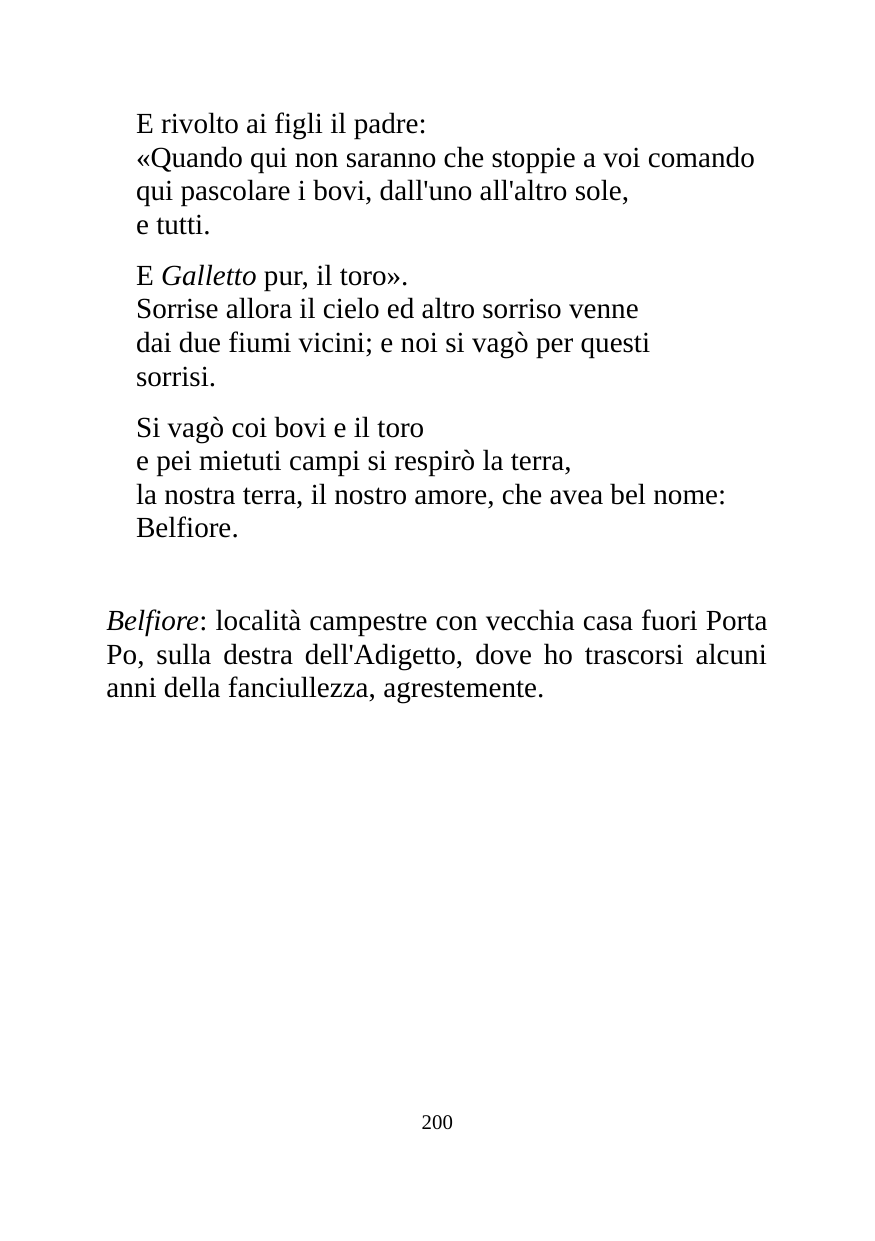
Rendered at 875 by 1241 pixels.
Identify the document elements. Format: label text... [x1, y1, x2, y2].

text E rivolto ai figli il padre: «Quando qui non saranno che stoppie a voi comando qui pascolare i bovi, dall'uno all'altro sole, e tutti. [136, 106, 768, 240]
text Belfiore: località campestre con vecchia casa fuori Porta Po, sulla destra dell'Adigetto, dove ho trascorsi alcuni anni della fanciullezza, agrestemente. [106, 603, 768, 704]
text Si vagò coi bovi e il toro e pei mietuti campi si respirò la terra, la nostra terra, il nostro amore, che avea bel nome: Belfiore. [136, 410, 768, 544]
text E Galletto pur, il toro». Sorrise allora il cielo ed altro sorriso venne dai due fiumi vicini; e noi si vagò per questi sorrisi. [136, 258, 768, 392]
